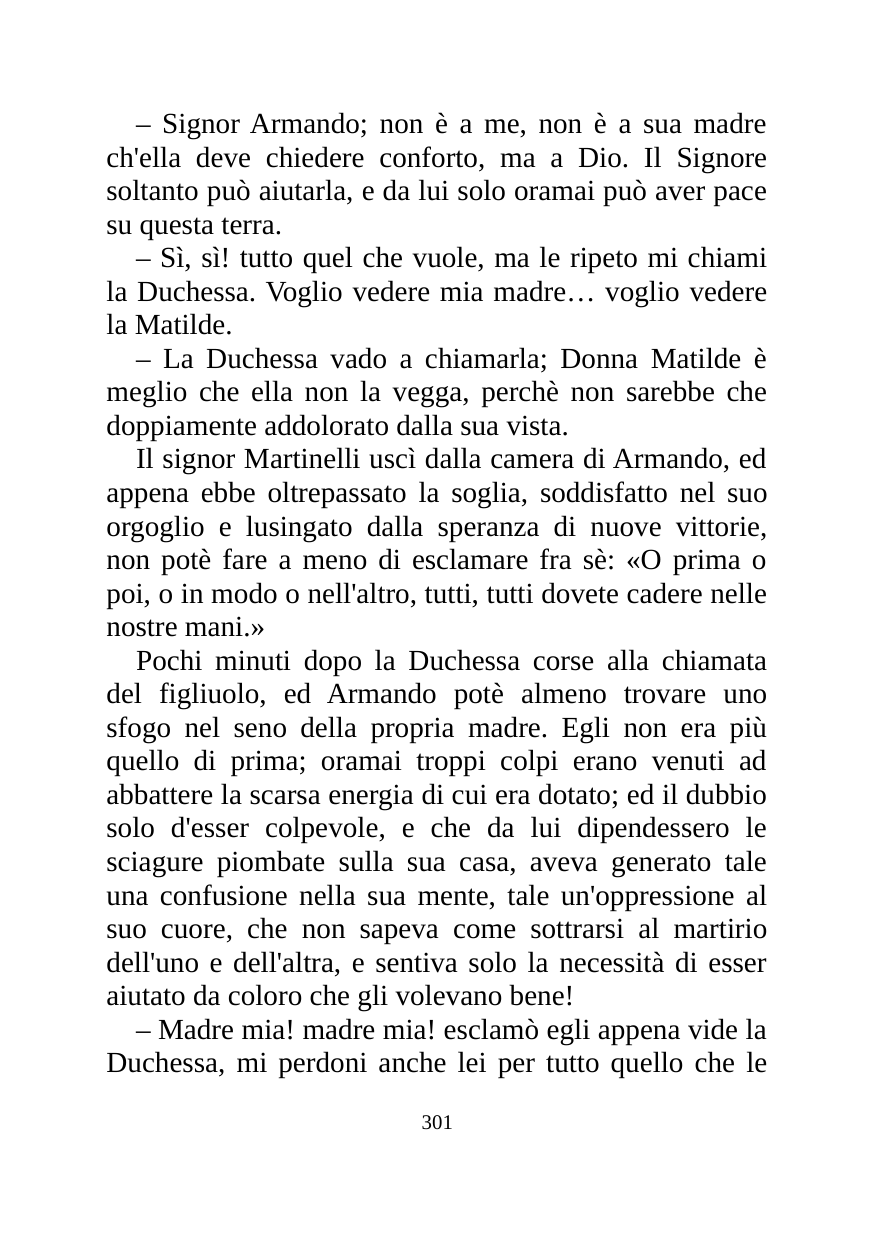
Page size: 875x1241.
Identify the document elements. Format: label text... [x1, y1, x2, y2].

text – Signor Armando; non è a me, non è a sua madre ch'ella deve chiedere conforto, ma a Dio. Il Signore soltanto può aiutarla, e da lui solo oramai può aver pace su questa terra. [106, 106, 768, 240]
text – La Duchessa vado a chiamarla; Donna Matilde è meglio che ella non la vegga, perchè non sarebbe che doppiamente addolorato dalla sua vista. [106, 341, 768, 442]
text Il signor Martinelli uscì dalla camera di Armando, ed appena ebbe oltrepassato la soglia, soddisfatto nel suo orgoglio e lusingato dalla speranza di nuove vittorie, non potè fare a meno di esclamare fra sè: «O prima o poi, o in modo o nell'altro, tutti, tutti dovete cadere nelle nostre mani.» [106, 442, 768, 643]
text Pochi minuti dopo la Duchessa corse alla chiamata del figliuolo, ed Armando potè almeno trovare uno sfogo nel seno della propria madre. Egli non era più quello di prima; oramai troppi colpi erano venuti ad abbattere la scarsa energia di cui era dotato; ed il dubbio solo d'esser colpevole, e che da lui dipendessero le sciagure piombate sulla sua casa, aveva generato tale una confusione nella sua mente, tale un'oppressione al suo cuore, che non sapeva come sottrarsi al martirio dell'uno e dell'altra, e sentiva solo la necessità di esser aiutato da coloro che gli volevano bene! [106, 643, 768, 1012]
text – Sì, sì! tutto quel che vuole, ma le ripeto mi chiami la Duchessa. Voglio vedere mia madre… voglio vedere la Matilde. [106, 240, 768, 341]
text – Madre mia! madre mia! esclamò egli appena vide la Duchessa, mi perdoni anche lei per tutto quello che le [106, 1012, 768, 1079]
